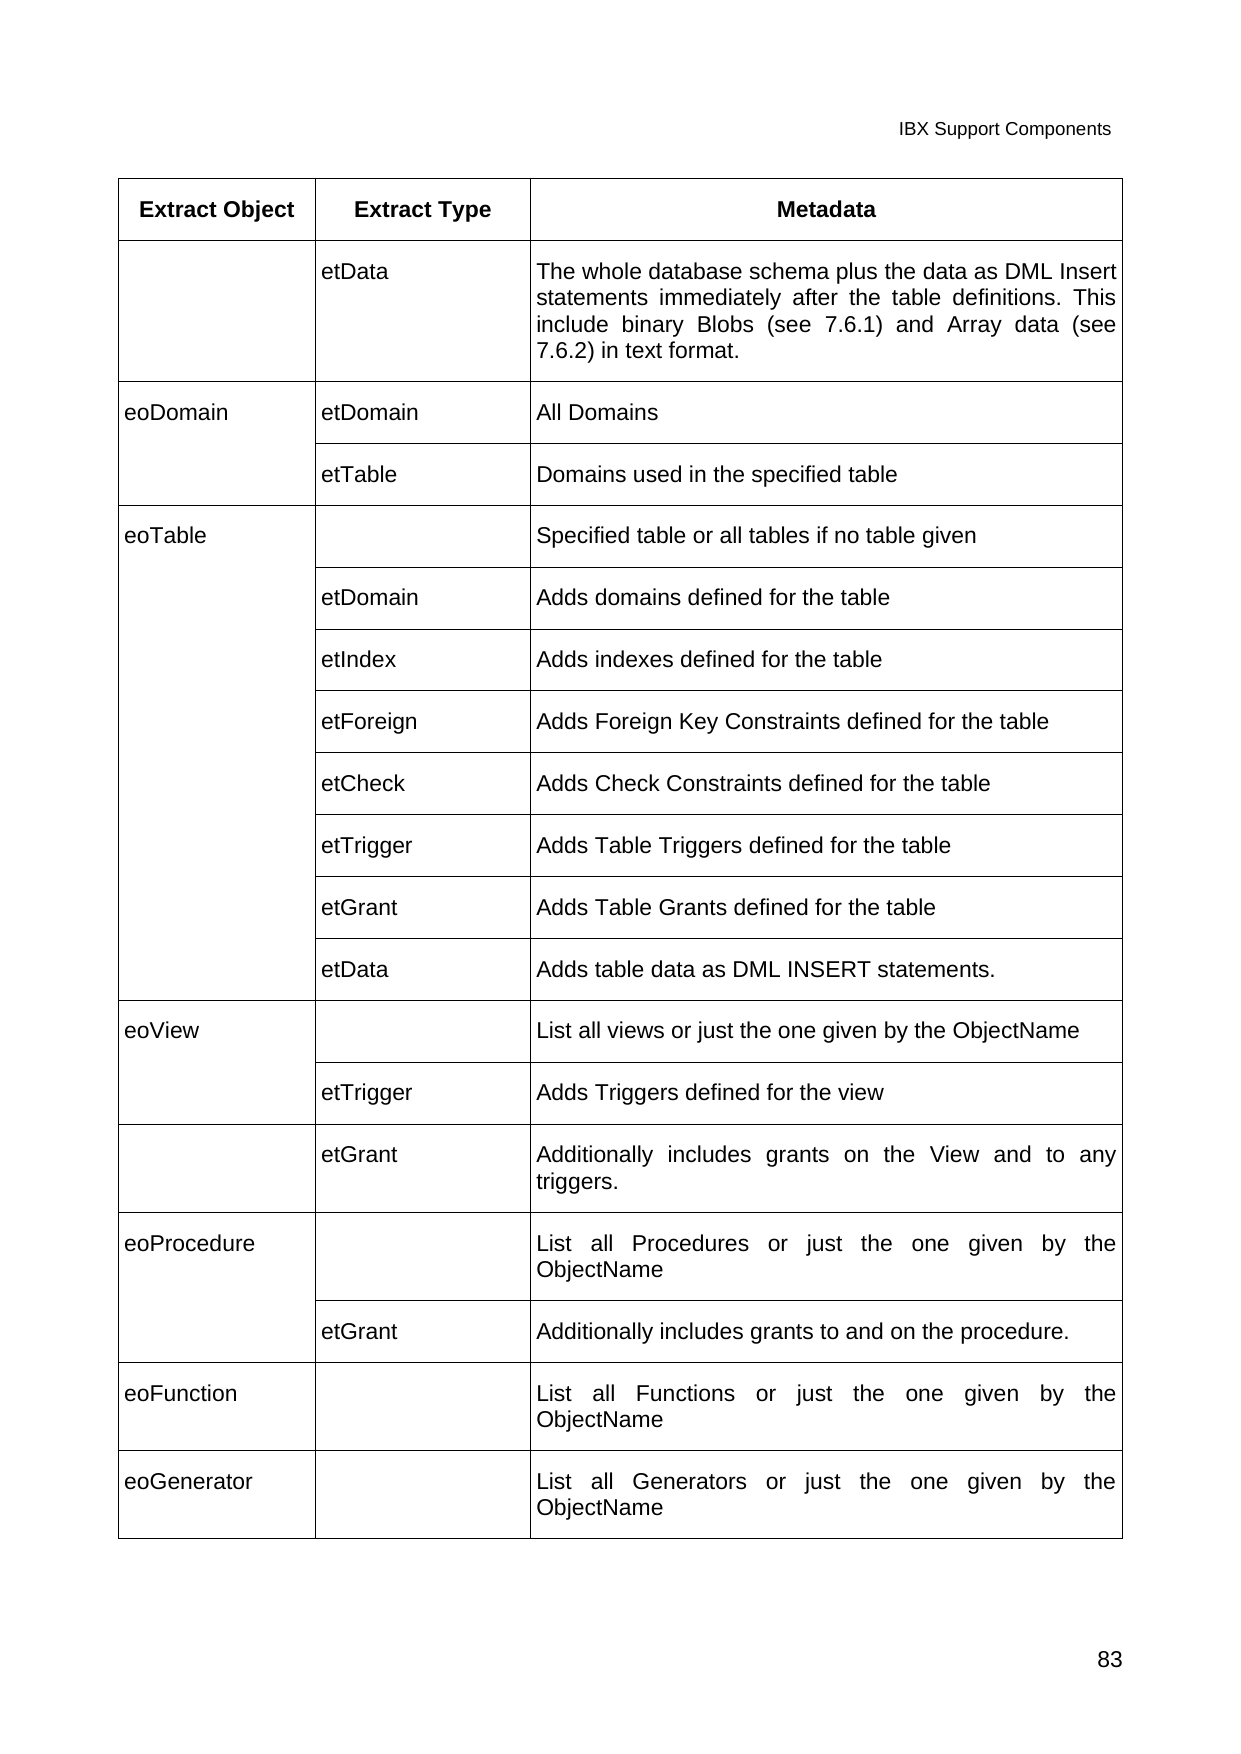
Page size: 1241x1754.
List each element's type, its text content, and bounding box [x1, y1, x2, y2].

table_cell Adds Table Triggers defined for the table [531, 815, 1122, 876]
table_cell etTable [316, 444, 530, 505]
table_cell etTrigger [316, 1063, 530, 1123]
table_cell Adds Triggers defined for the view [531, 1063, 1122, 1123]
table_cell Specified table or all tables if no table given [531, 506, 1122, 567]
table_cell Adds indexes defined for the table [531, 630, 1122, 690]
table_cell etDomain [316, 382, 530, 443]
table_cell List all Generators or just the one given by the ObjectName [531, 1451, 1122, 1538]
table_cell etGrant [316, 1301, 530, 1362]
table_cell etGrant [316, 1125, 530, 1212]
table_cell Additionally includes grants on the View and to any triggers. [531, 1125, 1122, 1212]
table_cell Adds Foreign Key Constraints defined for the table [531, 691, 1122, 752]
table_cell Adds table data as DML INSERT statements. [531, 939, 1122, 1000]
table_cell eoProcedure [119, 1213, 315, 1362]
table_cell [316, 506, 530, 567]
table_cell [316, 1363, 530, 1450]
table_cell etDomain [316, 568, 530, 628]
table_cell The whole database schema plus the data as DML Insert statements immediately after the table definitions. This include binary Blobs (see 7.6.1) and Array data (see 7.6.2) in text format. [531, 241, 1122, 381]
table_cell etTrigger [316, 815, 530, 876]
table_header Extract Object [119, 179, 315, 240]
table_cell [316, 1451, 530, 1538]
table_cell eoGenerator [119, 1451, 315, 1538]
table_cell [119, 1125, 315, 1212]
table_cell List all Procedures or just the one given by the ObjectName [531, 1213, 1122, 1300]
table_cell List all Functions or just the one given by the ObjectName [531, 1363, 1122, 1450]
table_cell eoTable [119, 506, 315, 1000]
table_cell eoView [119, 1001, 315, 1123]
table_cell Additionally includes grants to and on the procedure. [531, 1301, 1122, 1362]
table_cell [316, 1213, 530, 1300]
table_cell etData [316, 241, 530, 381]
table_cell [316, 1001, 530, 1062]
table_cell Adds Table Grants defined for the table [531, 877, 1122, 938]
table_cell etGrant [316, 877, 530, 938]
table_cell Adds Check Constraints defined for the table [531, 753, 1122, 814]
table_cell eoDomain [119, 382, 315, 505]
table_cell etData [316, 939, 530, 1000]
table_cell etCheck [316, 753, 530, 814]
table_cell List all views or just the one given by the ObjectName [531, 1001, 1122, 1062]
table_cell etIndex [316, 630, 530, 690]
table_header Extract Type [316, 179, 530, 240]
table_cell Domains used in the specified table [531, 444, 1122, 505]
table_cell All Domains [531, 382, 1122, 443]
table_cell [119, 241, 315, 381]
table_header Metadata [531, 179, 1122, 240]
table_cell Adds domains defined for the table [531, 568, 1122, 628]
table_cell eoFunction [119, 1363, 315, 1450]
table_cell etForeign [316, 691, 530, 752]
